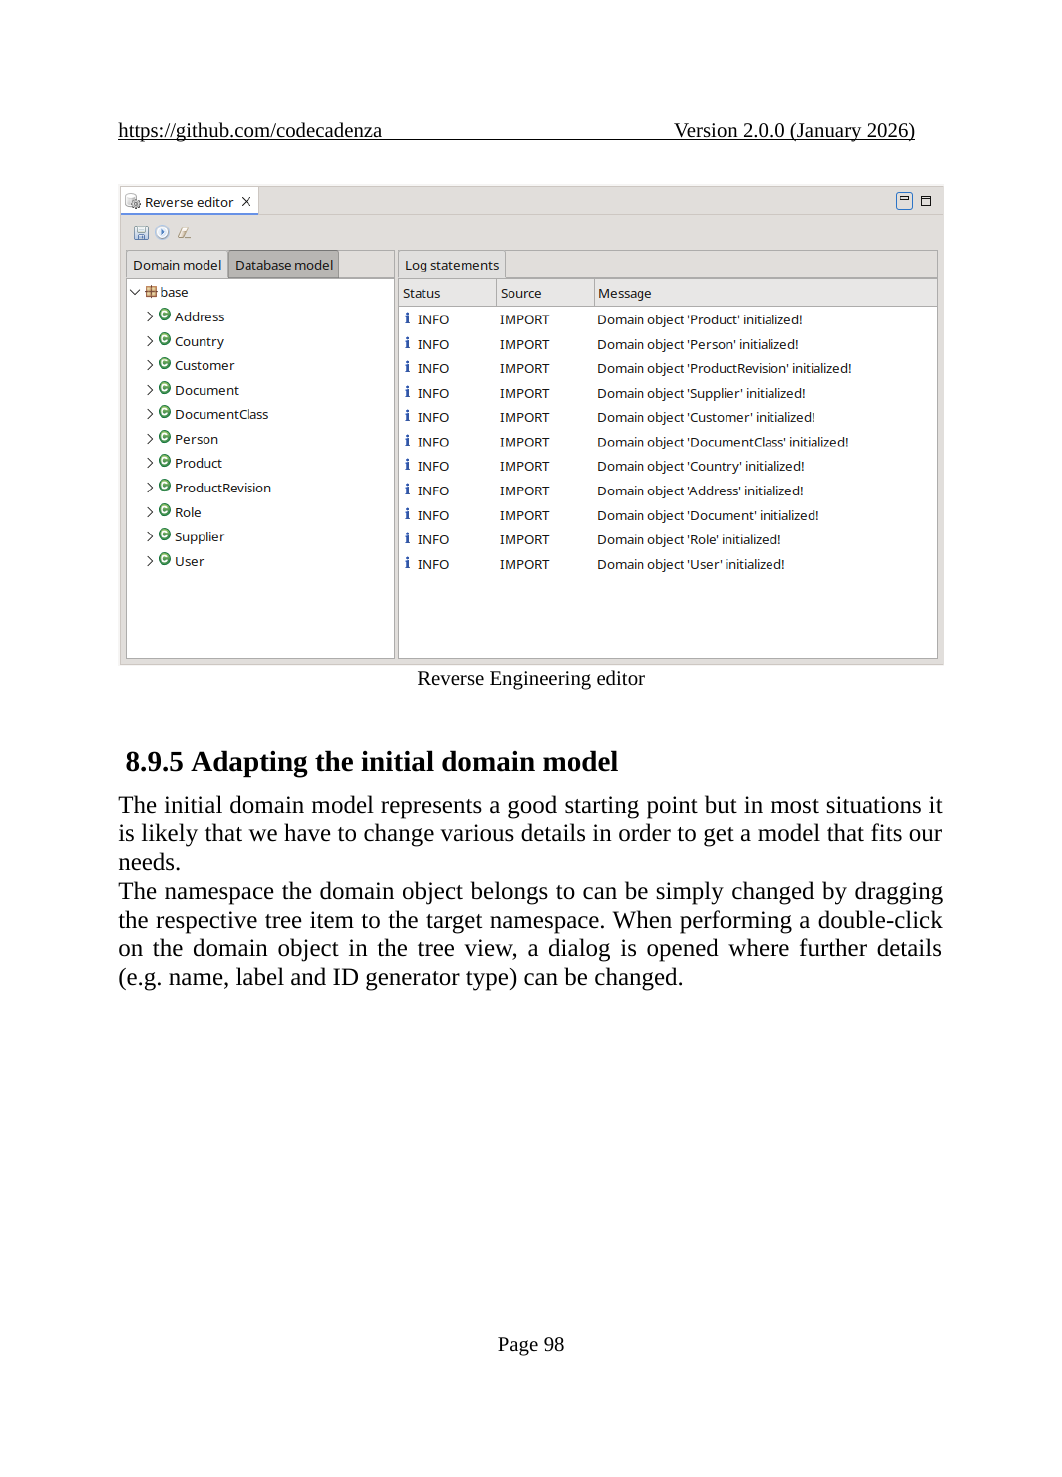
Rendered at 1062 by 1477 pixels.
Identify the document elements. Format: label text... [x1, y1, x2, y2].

text The initial domain model represents a good starting point but in most situations it is likely that we have to change various details in order to get a model that fits our needs. [118, 790, 944, 876]
picture [118, 184, 944, 666]
subtitle Adapting the initial domain model [118, 744, 944, 777]
text The namespace the domain object belongs to can be simply changed by dragging the respective tree item to the target namespace. When performing a double-click on the domain object in the tree view, a dialog is opened where further details (e.g. name, label and ID generator type) can be changed. [118, 876, 944, 991]
text Reverse Engineering editor [118, 666, 944, 690]
